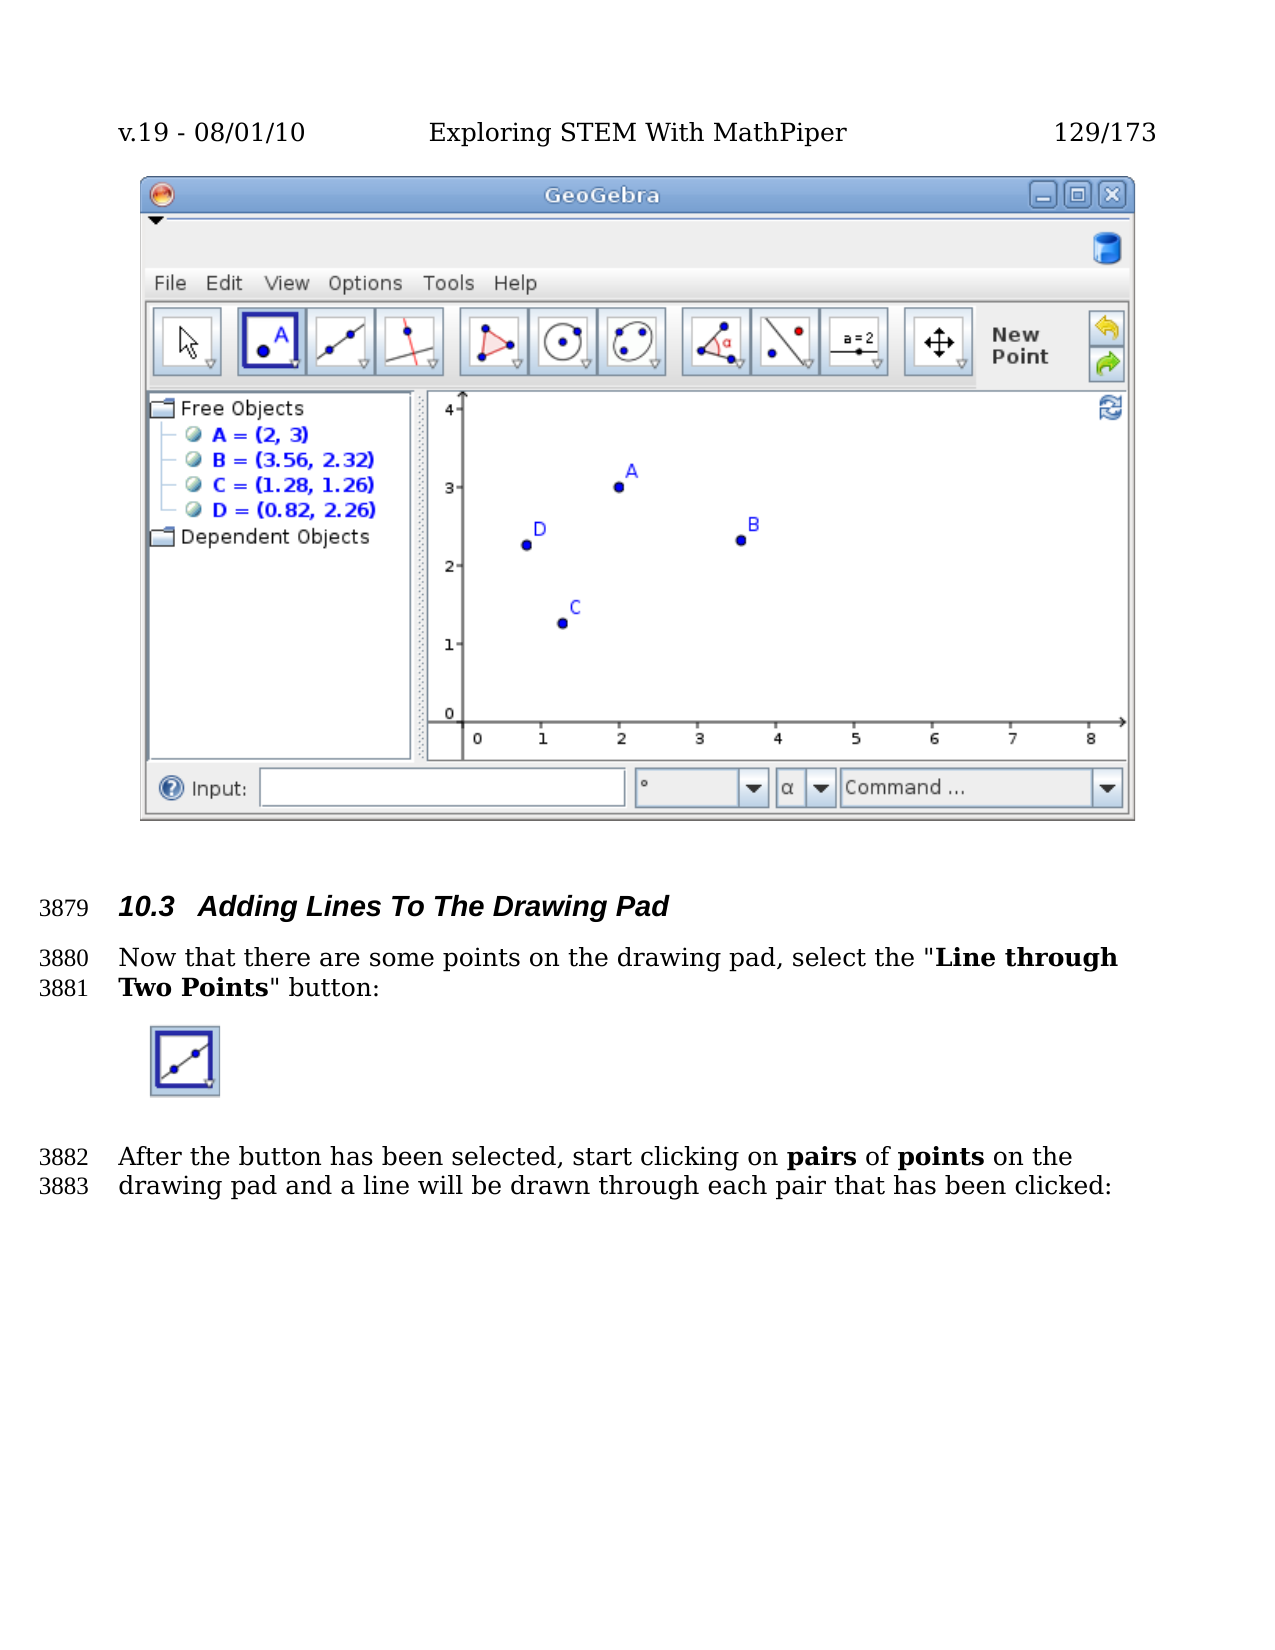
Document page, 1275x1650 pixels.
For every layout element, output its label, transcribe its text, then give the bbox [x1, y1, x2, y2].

text Now that there are some points on the drawing pad, select the "Line through Two Points" button: [118, 943, 1157, 1002]
subtitle Adding Lines To The Drawing Pad [118, 889, 1157, 922]
picture [140, 176, 1136, 821]
text After the button has been selected, start clicking on pairs of points on the drawing pad and a line will be drawn through each pair that has been clicked: [118, 1142, 1157, 1200]
picture [149, 1024, 221, 1098]
